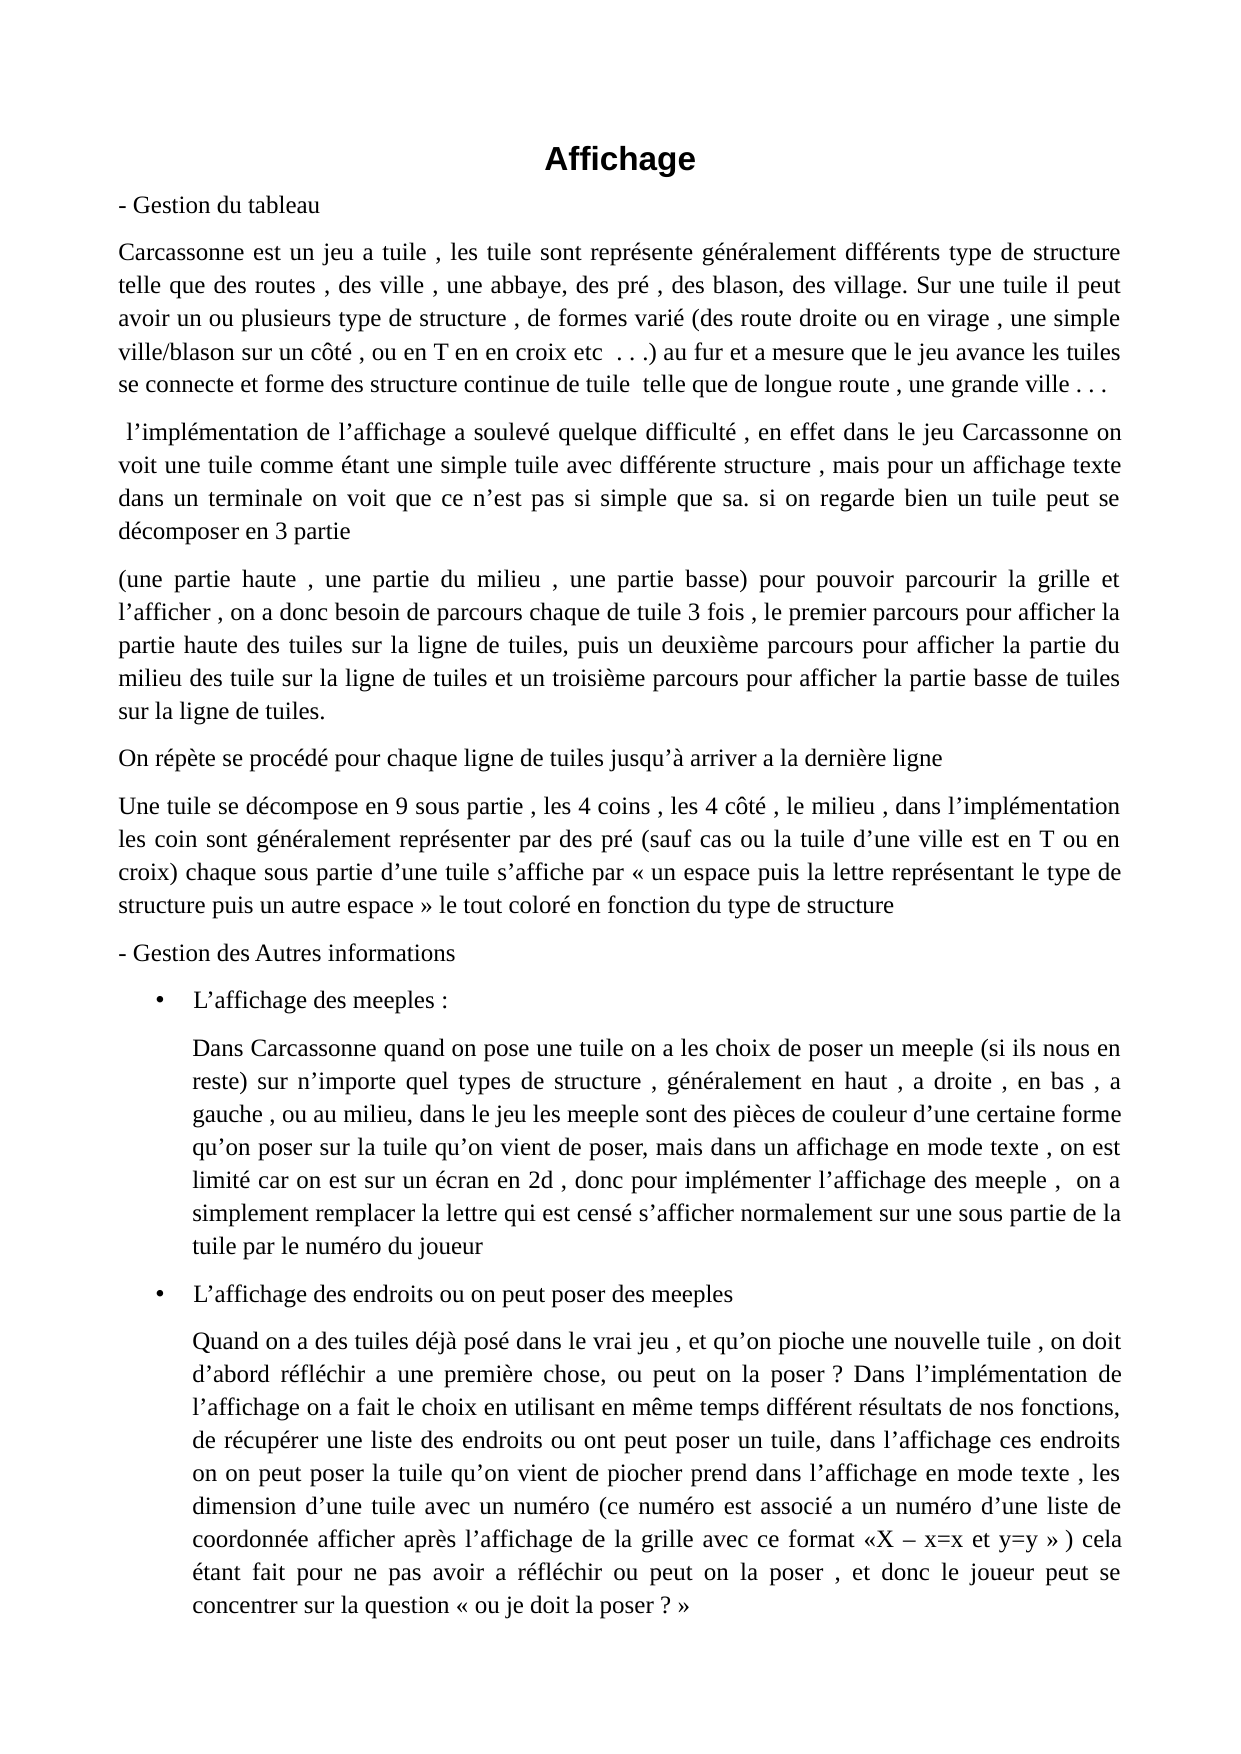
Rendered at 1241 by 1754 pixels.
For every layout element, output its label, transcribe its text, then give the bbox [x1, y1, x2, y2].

text Dans Carcassonne quand on pose une tuile on a les choix de poser un meeple (si ils nous en reste) sur n’importe quel types de structure , généralement en haut , a droite , en bas , a gauche , ou au milieu, dans le jeu les meeple sont des pièces de couleur d’une certaine forme qu’on poser sur la tuile qu’on vient de poser, mais dans un affichage en mode texte , on est limité car on est sur un écran en 2d , donc pour implémenter l’affichage des meeple , on a simplement remplacer la lettre qui est censé s’afficher normalement sur une sous partie de la tuile par le numéro du joueur [192, 1033, 1122, 1260]
text Carcassonne est un jeu a tuile , les tuile sont représente généralement différents type de structure telle que des routes , des ville , une abbaye, des pré , des blason, des village. Sur une tuile il peut avoir un ou plusieurs type de structure , de formes varié (des route droite ou en virage , une simple ville/blason sur un côté , ou en T en en croix etc . . .) au fur et a mesure que le jeu avance les tuiles se connecte et forme des structure continue de tuile telle que de longue route , une grande ville . . . [118, 237, 1122, 398]
text On répète se procédé pour chaque ligne de tuiles jusqu’à arriver a la dernière ligne [118, 743, 1122, 772]
list L’affichage des meeples : [156, 985, 1122, 1014]
text Quand on a des tuiles déjà posé dans le vrai jeu , et qu’on pioche une nouvelle tuile , on doit d’abord réfléchir a une première chose, ou peut on la poser ? Dans l’implémentation de l’affichage on a fait le choix en utilisant en même temps différent résultats de nos fonctions, de récupérer une liste des endroits ou ont peut poser un tuile, dans l’affichage ces endroits on on peut poser la tuile qu’on vient de piocher prend dans l’affichage en mode texte , les dimension d’une tuile avec un numéro (ce numéro est associé a un numéro d’une liste de coordonnée afficher après l’affichage de la grille avec ce format «X – x=x et y=y » ) cela étant fait pour ne pas avoir a réfléchir ou peut on la poser , et donc le joueur peut se concentrer sur la question « ou je doit la poser ? » [192, 1326, 1122, 1619]
text (une partie haute , une partie du milieu , une partie basse) pour pouvoir parcourir la grille et l’afficher , on a donc besoin de parcours chaque de tuile 3 fois , le premier parcours pour afficher la partie haute des tuiles sur la ligne de tuiles, puis un deuxième parcours pour afficher la partie du milieu des tuile sur la ligne de tuiles et un troisième parcours pour afficher la partie basse de tuiles sur la ligne de tuiles. [118, 564, 1122, 725]
text - Gestion des Autres informations [118, 938, 1122, 967]
list L’affichage des endroits ou on peut poser des meeples [156, 1279, 1122, 1307]
text Une tuile se décompose en 9 sous partie , les 4 coins , les 4 côté , le milieu , dans l’implémentation les coin sont généralement représenter par des pré (sauf cas ou la tuile d’une ville est en T ou en croix) chaque sous partie d’une tuile s’affiche par « un espace puis la lettre représentant le type de structure puis un autre espace » le tout coloré en fonction du type de structure [118, 791, 1122, 919]
text l’implémentation de l’affichage a soulevé quelque difficulté , en effet dans le jeu Carcassonne on voit une tuile comme étant une simple tuile avec différente structure , mais pour un affichage texte dans un terminale on voit que ce n’est pas si simple que sa. si on regarde bien un tuile peut se décomposer en 3 partie [118, 417, 1122, 545]
subtitle Affichage [118, 139, 1122, 177]
text - Gestion du tableau [118, 190, 1122, 219]
